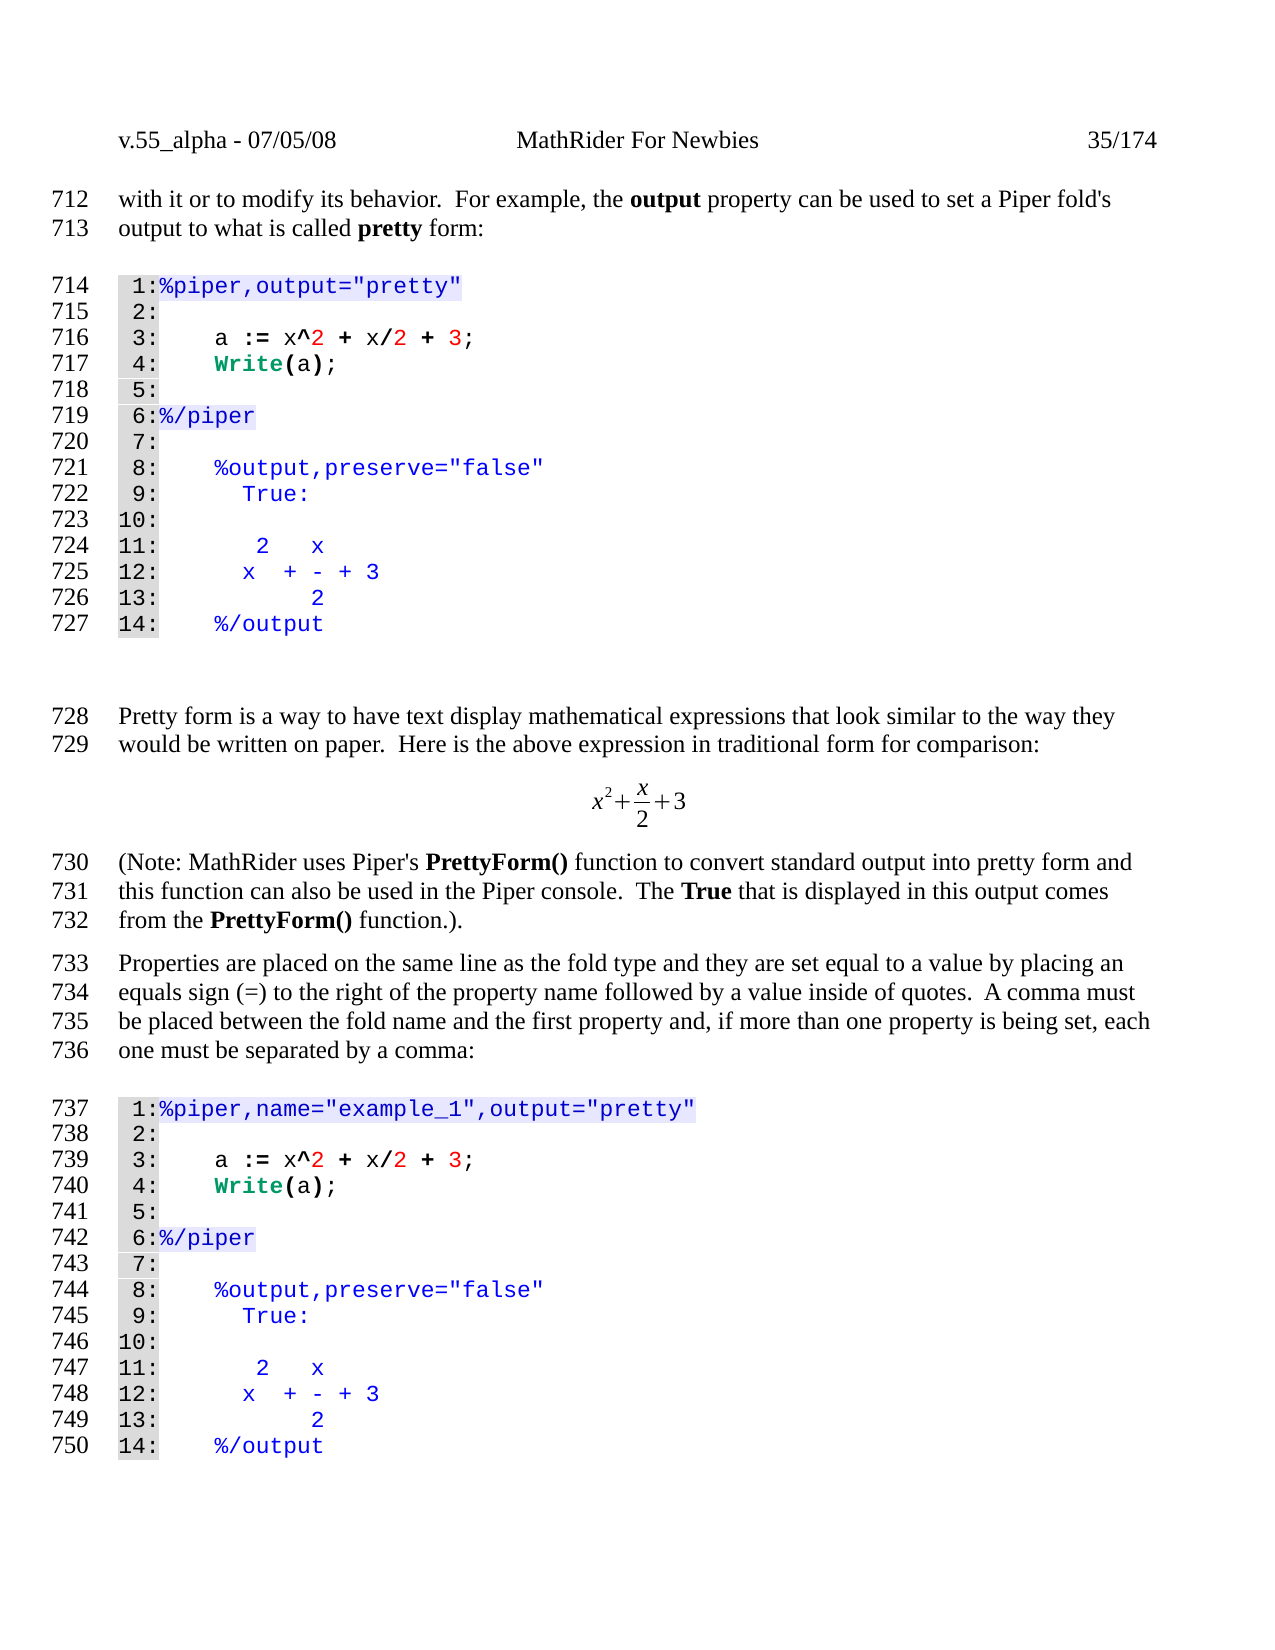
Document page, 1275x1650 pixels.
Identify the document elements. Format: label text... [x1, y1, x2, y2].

text 13: 2 [118, 586, 1157, 612]
text 3: a := x^2 + x/2 + 3; [118, 327, 1157, 353]
text 4: Write(a); [118, 1175, 1157, 1201]
text 2: [118, 1123, 1157, 1149]
text 1:%piper,output="pretty" [118, 275, 1157, 301]
text 2: [118, 301, 1157, 327]
text 1:%piper,name="example_1",output="pretty" [118, 1097, 1157, 1123]
text 14: %/output [118, 612, 1157, 638]
text 5: [118, 1201, 1157, 1227]
text 7: [118, 1252, 1157, 1278]
text 11: 2 x [118, 534, 1157, 560]
text 4: Write(a); [118, 353, 1157, 378]
text 9: True: [118, 1304, 1157, 1330]
text 12: x + - + 3 [118, 560, 1157, 586]
text 11: 2 x [118, 1356, 1157, 1382]
text 5: [118, 378, 1157, 404]
text 10: [118, 1330, 1157, 1356]
text 6:%/piper [118, 404, 1157, 430]
text 8: %output,preserve="false" [118, 456, 1157, 482]
text 8: %output,preserve="false" [118, 1278, 1157, 1304]
text 12: x + - + 3 [118, 1382, 1157, 1408]
text Pretty form is a way to have text display mathematical expressions that look similar to the way they would be written on paper. Here is the above expression in traditional form for comparison: [118, 701, 1157, 758]
text Properties are placed on the same line as the fold type and they are set equal to a value by placing an equals sign (=) to the right of the property name followed by a value inside of quotes. A comma must be placed between the fold name and the first property and, if more than one property is being set, each one must be separated by a comma: [118, 948, 1157, 1063]
text 7: [118, 430, 1157, 456]
text (Note: MathRider uses Piper's PrettyForm() function to convert standard output into pretty form and this function can also be used in the Piper console. The True that is displayed in this output comes from the PrettyForm() function.). [118, 847, 1157, 933]
text 9: True: [118, 482, 1157, 508]
text with it or to modify its behavior. For example, the output property can be used to set a Piper fold's output to what is called pretty form: [118, 184, 1157, 241]
text 6:%/piper [118, 1227, 1157, 1252]
text 10: [118, 508, 1157, 534]
text 14: %/output [118, 1434, 1157, 1460]
text 3: a := x^2 + x/2 + 3; [118, 1149, 1157, 1175]
text 13: 2 [118, 1408, 1157, 1434]
